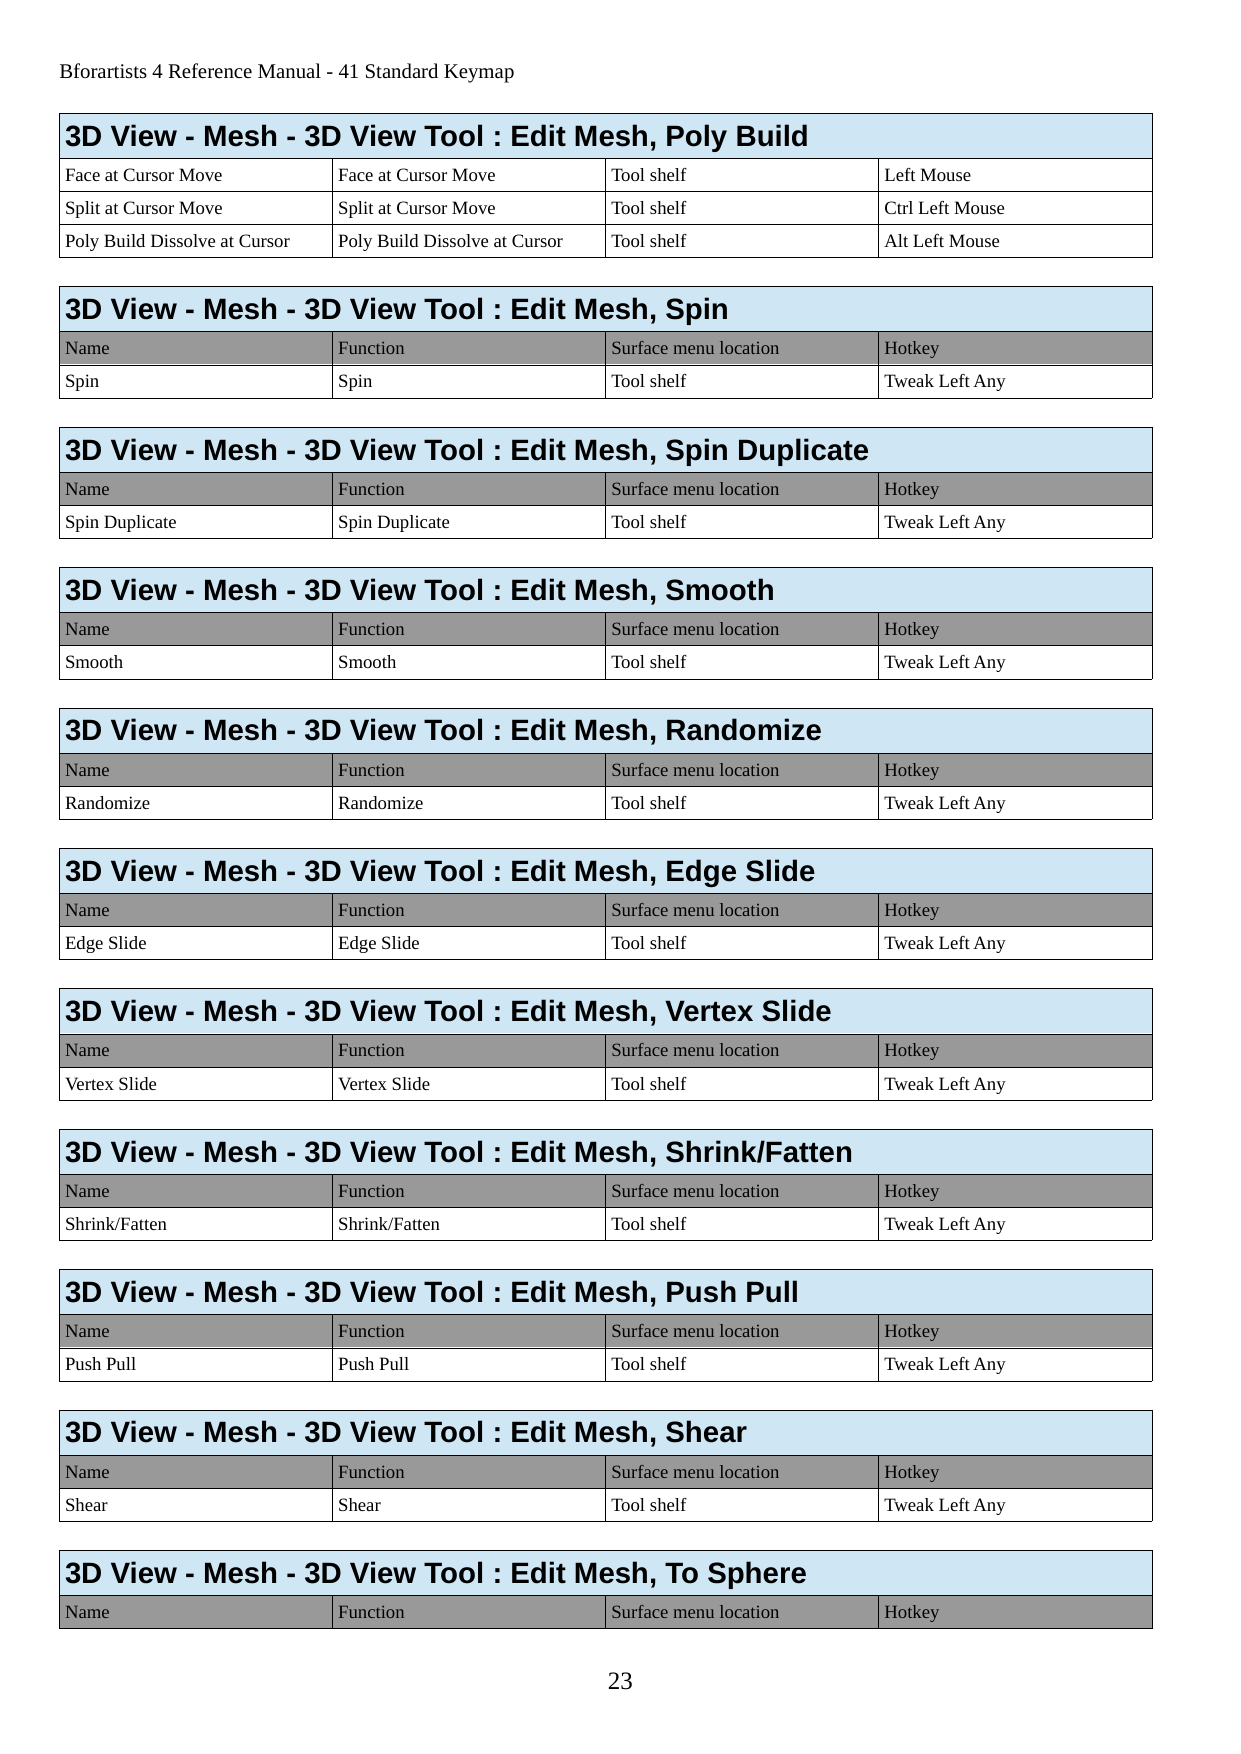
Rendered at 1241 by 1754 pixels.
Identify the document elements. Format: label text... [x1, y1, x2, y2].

table_cell Spin Duplicate [60, 506, 332, 538]
table_cell Tool shelf [606, 192, 878, 224]
table_cell Surface menu location [606, 894, 878, 926]
table_cell Smooth [333, 646, 605, 678]
table_header 3D View - Mesh - 3D View Tool : Edit Mesh, Vertex Slide [60, 989, 1152, 1033]
table_cell Tweak Left Any [879, 366, 1152, 398]
table_cell Spin [60, 366, 332, 398]
table_cell Name [60, 613, 332, 645]
table_cell Function [333, 1035, 605, 1067]
table_cell Tool shelf [606, 1208, 878, 1240]
table_header 3D View - Mesh - 3D View Tool : Edit Mesh, Edge Slide [60, 849, 1152, 893]
table_cell Name [60, 894, 332, 926]
table_cell Split at Cursor Move [60, 192, 332, 224]
table_cell Tweak Left Any [879, 927, 1152, 959]
table_cell Name [60, 1456, 332, 1488]
table_cell Tool shelf [606, 1068, 878, 1100]
table_cell Hotkey [879, 1175, 1152, 1207]
table_cell Alt Left Mouse [879, 225, 1152, 257]
table_cell Split at Cursor Move [333, 192, 605, 224]
table_header 3D View - Mesh - 3D View Tool : Edit Mesh, Poly Build [60, 114, 1152, 158]
table_cell Surface menu location [606, 332, 878, 364]
table_cell Function [333, 754, 605, 786]
table_cell Surface menu location [606, 1456, 878, 1488]
table_cell Function [333, 894, 605, 926]
table_cell Tool shelf [606, 159, 878, 191]
table_cell Surface menu location [606, 1596, 878, 1628]
table_cell Hotkey [879, 1456, 1152, 1488]
table_cell Edge Slide [60, 927, 332, 959]
table_cell Randomize [60, 787, 332, 819]
table_cell Hotkey [879, 473, 1152, 505]
table_cell Tweak Left Any [879, 1068, 1152, 1100]
table_cell Tool shelf [606, 646, 878, 678]
table_cell Name [60, 1596, 332, 1628]
table_cell Tweak Left Any [879, 787, 1152, 819]
table_cell Shrink/Fatten [333, 1208, 605, 1240]
table_cell Hotkey [879, 1596, 1152, 1628]
table_cell Hotkey [879, 754, 1152, 786]
table_cell Name [60, 332, 332, 364]
table_cell Name [60, 1175, 332, 1207]
table_cell Face at Cursor Move [60, 159, 332, 191]
table_header 3D View - Mesh - 3D View Tool : Edit Mesh, To Sphere [60, 1551, 1152, 1595]
table_cell Surface menu location [606, 1175, 878, 1207]
table_cell Function [333, 1456, 605, 1488]
table_cell Function [333, 332, 605, 364]
table_cell Function [333, 1175, 605, 1207]
table_cell Function [333, 1596, 605, 1628]
table_cell Name [60, 754, 332, 786]
table_cell Function [333, 473, 605, 505]
table_cell Tool shelf [606, 1489, 878, 1521]
table_cell Face at Cursor Move [333, 159, 605, 191]
table_header 3D View - Mesh - 3D View Tool : Edit Mesh, Spin [60, 287, 1152, 331]
table_cell Push Pull [60, 1349, 332, 1381]
table_cell Shrink/Fatten [60, 1208, 332, 1240]
table_cell Function [333, 1315, 605, 1347]
table_cell Left Mouse [879, 159, 1152, 191]
table_cell Tool shelf [606, 366, 878, 398]
table_cell Surface menu location [606, 613, 878, 645]
table_cell Tweak Left Any [879, 646, 1152, 678]
table_cell Tweak Left Any [879, 1489, 1152, 1521]
table_cell Push Pull [333, 1349, 605, 1381]
table_cell Tweak Left Any [879, 1349, 1152, 1381]
table_header 3D View - Mesh - 3D View Tool : Edit Mesh, Spin Duplicate [60, 428, 1152, 472]
table_cell Poly Build Dissolve at Cursor [60, 225, 332, 257]
table_cell Smooth [60, 646, 332, 678]
table_header 3D View - Mesh - 3D View Tool : Edit Mesh, Smooth [60, 568, 1152, 612]
table_cell Randomize [333, 787, 605, 819]
table_cell Name [60, 1315, 332, 1347]
table_cell Tweak Left Any [879, 1208, 1152, 1240]
table_cell Tool shelf [606, 787, 878, 819]
table_cell Surface menu location [606, 1315, 878, 1347]
table_cell Spin [333, 366, 605, 398]
table_cell Hotkey [879, 613, 1152, 645]
table_cell Hotkey [879, 894, 1152, 926]
table_cell Tool shelf [606, 506, 878, 538]
table_cell Surface menu location [606, 473, 878, 505]
table_cell Hotkey [879, 1035, 1152, 1067]
table_cell Shear [60, 1489, 332, 1521]
table_cell Vertex Slide [333, 1068, 605, 1100]
table_cell Tool shelf [606, 1349, 878, 1381]
table_header 3D View - Mesh - 3D View Tool : Edit Mesh, Shrink/Fatten [60, 1130, 1152, 1174]
table_cell Ctrl Left Mouse [879, 192, 1152, 224]
table_cell Vertex Slide [60, 1068, 332, 1100]
table_header 3D View - Mesh - 3D View Tool : Edit Mesh, Push Pull [60, 1270, 1152, 1314]
table_cell Edge Slide [333, 927, 605, 959]
table_cell Tool shelf [606, 225, 878, 257]
table_cell Surface menu location [606, 754, 878, 786]
table_cell Tweak Left Any [879, 506, 1152, 538]
table_header 3D View - Mesh - 3D View Tool : Edit Mesh, Shear [60, 1411, 1152, 1455]
table_cell Hotkey [879, 1315, 1152, 1347]
table_cell Shear [333, 1489, 605, 1521]
table_cell Poly Build Dissolve at Cursor [333, 225, 605, 257]
table_cell Spin Duplicate [333, 506, 605, 538]
table_header 3D View - Mesh - 3D View Tool : Edit Mesh, Randomize [60, 709, 1152, 753]
table_cell Name [60, 473, 332, 505]
table_cell Surface menu location [606, 1035, 878, 1067]
table_cell Function [333, 613, 605, 645]
table_cell Hotkey [879, 332, 1152, 364]
table_cell Name [60, 1035, 332, 1067]
table_cell Tool shelf [606, 927, 878, 959]
